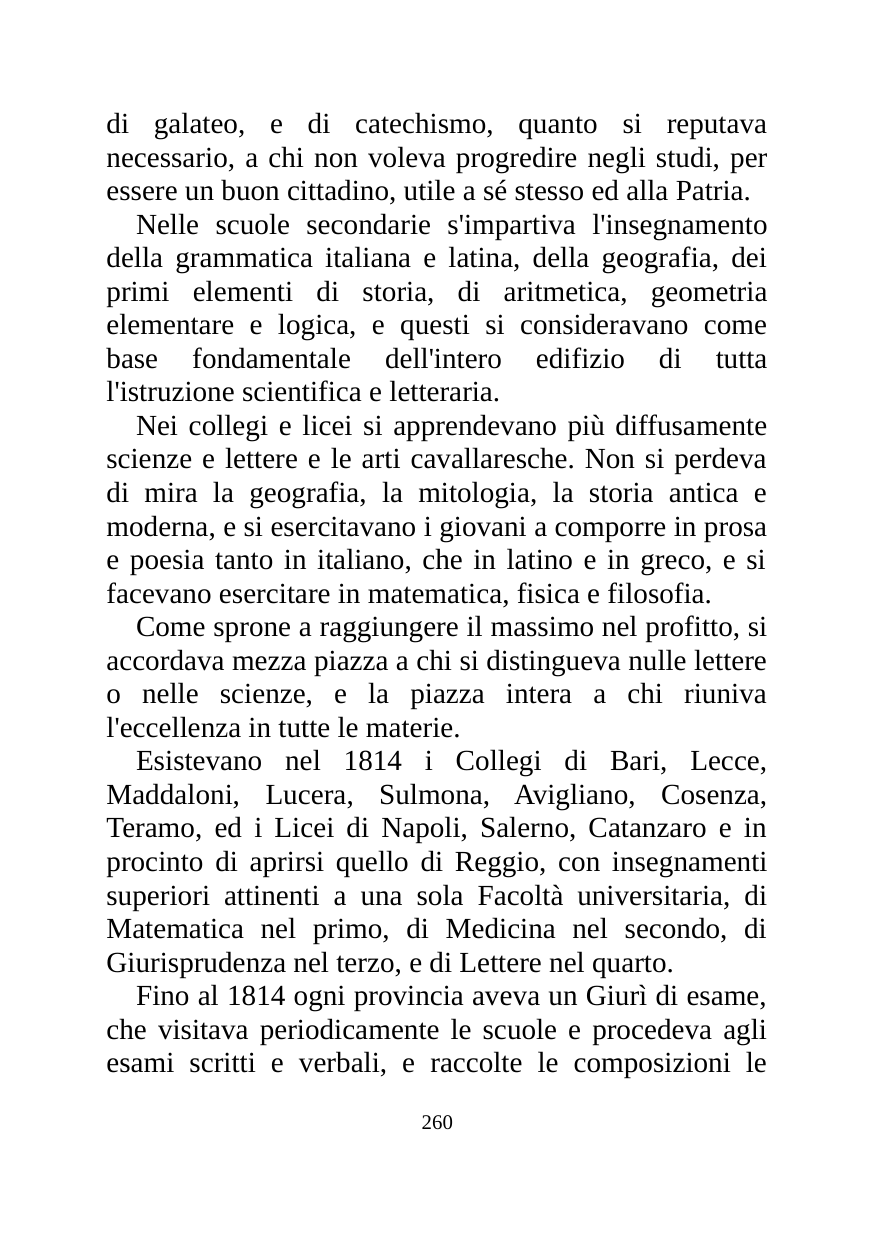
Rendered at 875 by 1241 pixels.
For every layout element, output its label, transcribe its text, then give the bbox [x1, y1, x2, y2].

text Nei collegi e licei si apprendevano più diffusamente scienze e lettere e le arti cavallaresche. Non si perdeva di mira la geografia, la mitologia, la storia antica e moderna, e si esercitavano i giovani a comporre in prosa e poesia tanto in italiano, che in latino e in greco, e si facevano esercitare in matematica, fisica e filosofia. [106, 408, 768, 609]
text Esistevano nel 1814 i Collegi di Bari, Lecce, Maddaloni, Lucera, Sulmona, Avigliano, Cosenza, Teramo, ed i Licei di Napoli, Salerno, Catanzaro e in procinto di aprirsi quello di Reggio, con insegnamenti superiori attinenti a una sola Facoltà universitaria, di Matematica nel primo, di Medicina nel secondo, di Giurisprudenza nel terzo, e di Lettere nel quarto. [106, 743, 768, 978]
text Come sprone a raggiungere il massimo nel profitto, si accordava mezza piazza a chi si distingueva nulle lettere o nelle scienze, e la piazza intera a chi riuniva l'eccellenza in tutte le materie. [106, 609, 768, 743]
text Nelle scuole secondarie s'impartiva l'insegnamento della grammatica italiana e latina, della geografia, dei primi elementi di storia, di aritmetica, geometria elementare e logica, e questi si consideravano come base fondamentale dell'intero edifizio di tutta l'istruzione scientifica e letteraria. [106, 207, 768, 408]
text di galateo, e di catechismo, quanto si reputava necessario, a chi non voleva progredire negli studi, per essere un buon cittadino, utile a sé stesso ed alla Patria. [106, 106, 768, 207]
text Fino al 1814 ogni provincia aveva un Giurì di esame, che visitava periodicamente le scuole e procedeva agli esami scritti e verbali, e raccolte le composizioni le [106, 978, 768, 1079]
